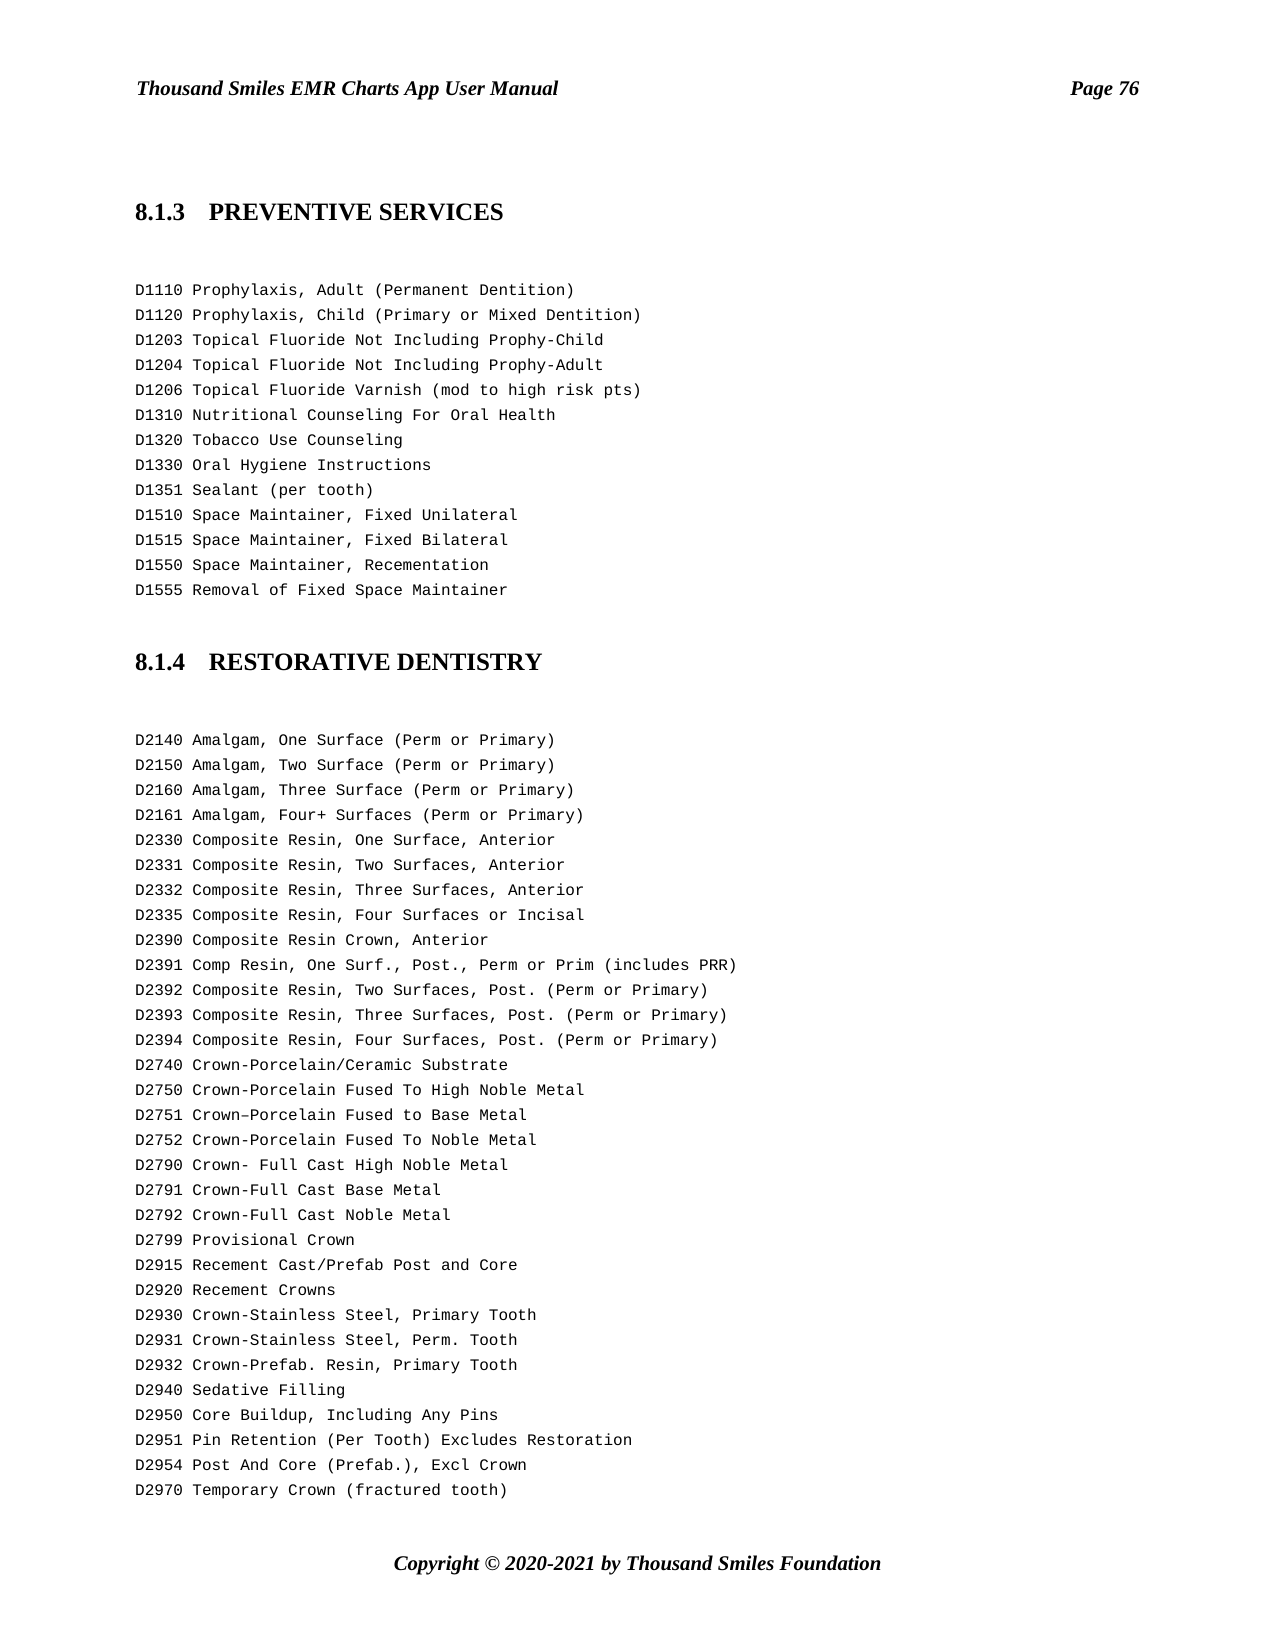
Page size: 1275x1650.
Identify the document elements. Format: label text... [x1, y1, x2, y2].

text D2392 Composite Resin, Two Surfaces, Post. (Perm or Primary) [135, 975, 1140, 1000]
text D1320 Tobacco Use Counseling [135, 425, 1140, 450]
text D2161 Amalgam, Four+ Surfaces (Perm or Primary) [135, 800, 1140, 825]
text D2932 Crown-Prefab. Resin, Primary Tooth [135, 1350, 1140, 1375]
text D2915 Recement Cast/Prefab Post and Core [135, 1250, 1140, 1275]
text D2792 Crown-Full Cast Noble Metal [135, 1200, 1140, 1225]
text D1550 Space Maintainer, Recementation [135, 550, 1140, 575]
text D2752 Crown-Porcelain Fused To Noble Metal [135, 1125, 1140, 1150]
text D1203 Topical Fluoride Not Including Prophy-Child [135, 325, 1140, 350]
text D1120 Prophylaxis, Child (Primary or Mixed Dentition) [135, 300, 1140, 325]
text D2140 Amalgam, One Surface (Perm or Primary) [135, 725, 1140, 750]
text D2931 Crown-Stainless Steel, Perm. Tooth [135, 1325, 1140, 1350]
text D2950 Core Buildup, Including Any Pins [135, 1400, 1140, 1425]
text D2751 Crown–Porcelain Fused to Base Metal [135, 1100, 1140, 1125]
text D2970 Temporary Crown (fractured tooth) [135, 1475, 1140, 1500]
text D2954 Post And Core (Prefab.), Excl Crown [135, 1450, 1140, 1475]
text D1510 Space Maintainer, Fixed Unilateral [135, 500, 1140, 525]
subtitle PREVENTIVE SERVICES [135, 200, 1140, 225]
subtitle RESTORATIVE DENTISTRY [135, 650, 1140, 675]
text D2799 Provisional Crown [135, 1225, 1140, 1250]
text D1351 Sealant (per tooth) [135, 475, 1140, 500]
text D2920 Recement Crowns [135, 1275, 1140, 1300]
text D2394 Composite Resin, Four Surfaces, Post. (Perm or Primary) [135, 1025, 1140, 1050]
text D2740 Crown-Porcelain/Ceramic Substrate [135, 1050, 1140, 1075]
text D1310 Nutritional Counseling For Oral Health [135, 400, 1140, 425]
text D2930 Crown-Stainless Steel, Primary Tooth [135, 1300, 1140, 1325]
text D2391 Comp Resin, One Surf., Post., Perm or Prim (includes PRR) [135, 950, 1140, 975]
text D1515 Space Maintainer, Fixed Bilateral [135, 525, 1140, 550]
text D2940 Sedative Filling [135, 1375, 1140, 1400]
text D2951 Pin Retention (Per Tooth) Excludes Restoration [135, 1425, 1140, 1450]
text D1206 Topical Fluoride Varnish (mod to high risk pts) [135, 375, 1140, 400]
text D1330 Oral Hygiene Instructions [135, 450, 1140, 475]
text D2332 Composite Resin, Three Surfaces, Anterior [135, 875, 1140, 900]
text D2790 Crown- Full Cast High Noble Metal [135, 1150, 1140, 1175]
text D2150 Amalgam, Two Surface (Perm or Primary) [135, 750, 1140, 775]
text D2160 Amalgam, Three Surface (Perm or Primary) [135, 775, 1140, 800]
text D1204 Topical Fluoride Not Including Prophy-Adult [135, 350, 1140, 375]
text D1110 Prophylaxis, Adult (Permanent Dentition) [135, 275, 1140, 300]
text D2390 Composite Resin Crown, Anterior [135, 925, 1140, 950]
text D2791 Crown-Full Cast Base Metal [135, 1175, 1140, 1200]
text D2393 Composite Resin, Three Surfaces, Post. (Perm or Primary) [135, 1000, 1140, 1025]
text D1555 Removal of Fixed Space Maintainer [135, 575, 1140, 600]
text D2331 Composite Resin, Two Surfaces, Anterior [135, 850, 1140, 875]
text D2750 Crown-Porcelain Fused To High Noble Metal [135, 1075, 1140, 1100]
text D2330 Composite Resin, One Surface, Anterior [135, 825, 1140, 850]
text D2335 Composite Resin, Four Surfaces or Incisal [135, 900, 1140, 925]
